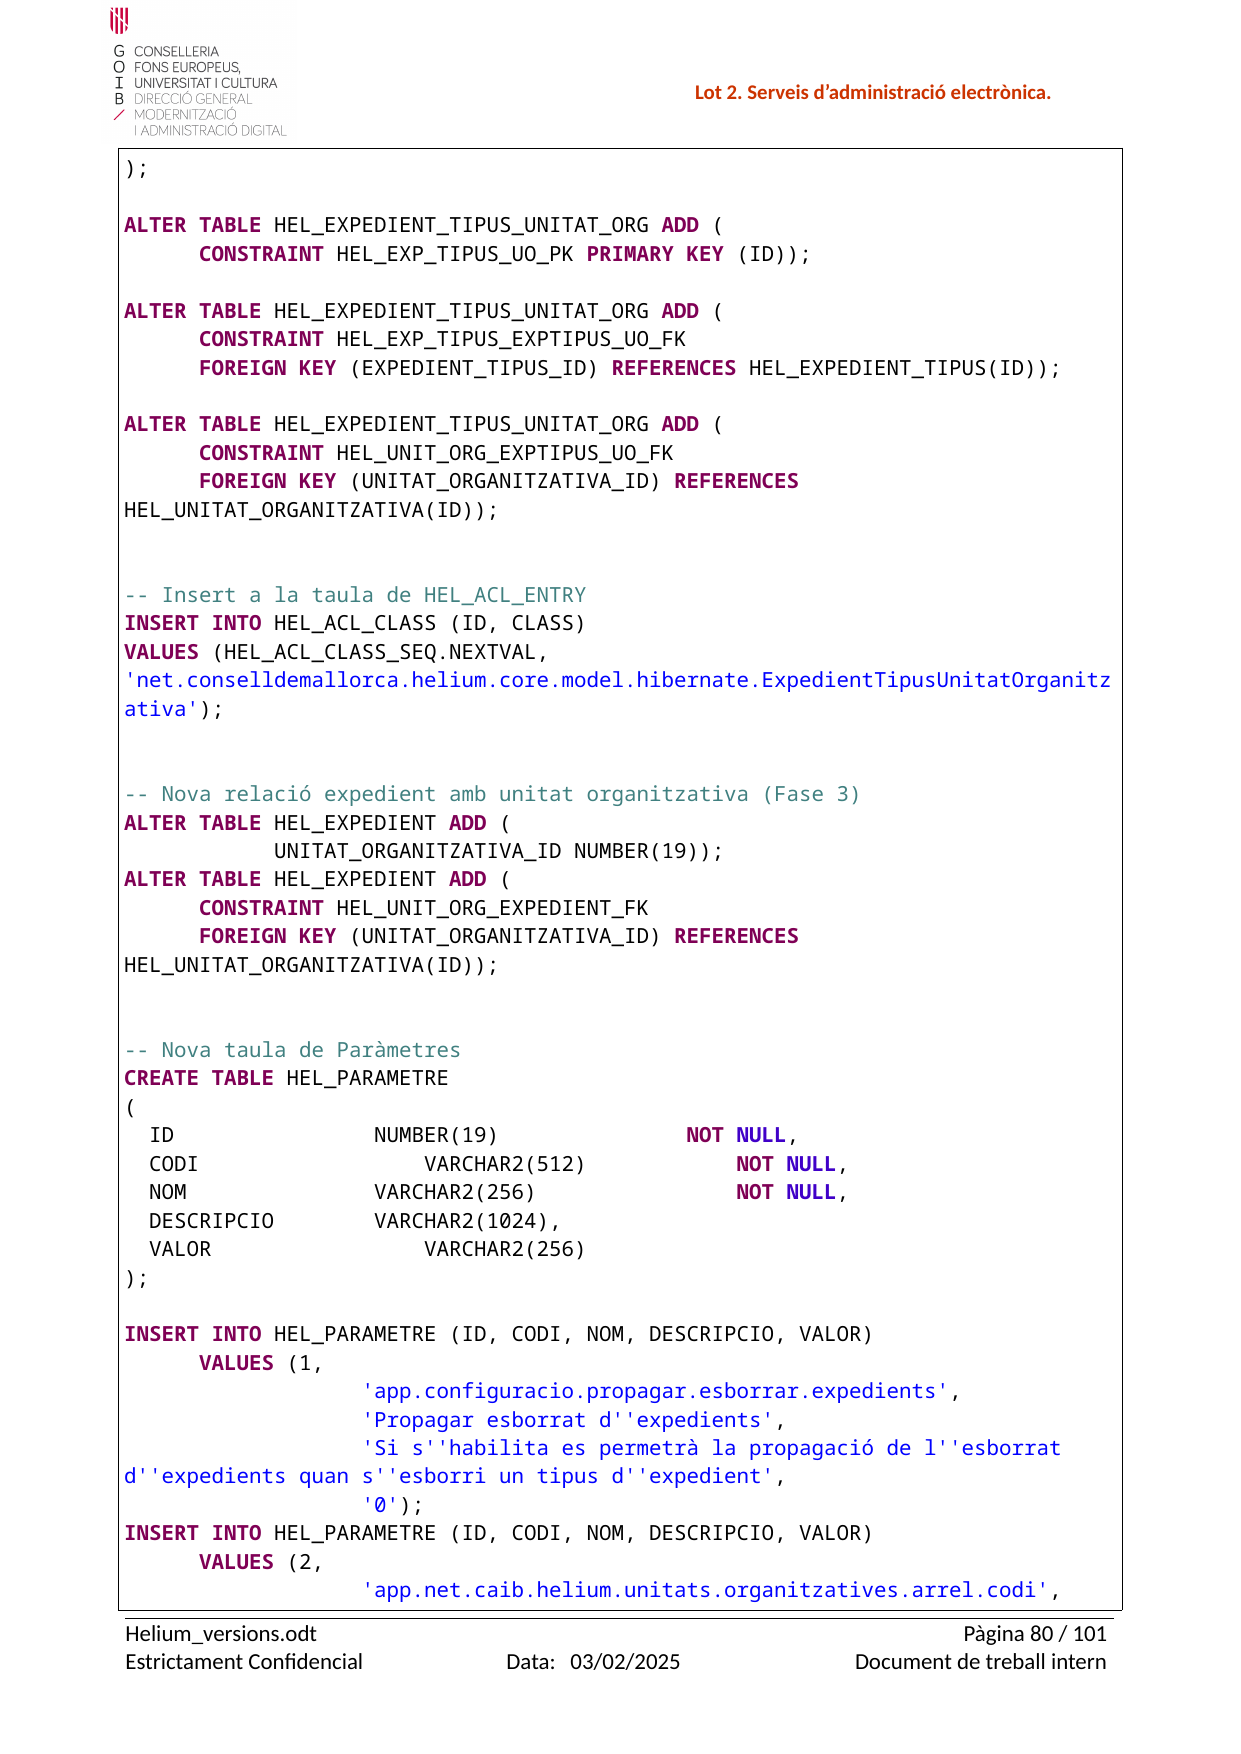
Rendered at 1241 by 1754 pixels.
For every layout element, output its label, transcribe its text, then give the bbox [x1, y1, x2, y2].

picture [100, 0, 297, 144]
table_header ); ALTER TABLE HEL_EXPEDIENT_TIPUS_UNITAT_ORG ADD ( CONSTRAINT HEL_EXP_TIPUS_UO_PK PRIMARY KEY (ID)); ALTER TABLE HEL_EXPEDIENT_TIPUS_UNITAT_ORG ADD ( CONSTRAINT HEL_EXP_TIPUS_EXPTIPUS_UO_FK FOREIGN KEY (EXPEDIENT_TIPUS_ID) REFERENCES HEL_EXPEDIENT_TIPUS(ID)); ALTER TABLE HEL_EXPEDIENT_TIPUS_UNITAT_ORG ADD ( CONSTRAINT HEL_UNIT_ORG_EXPTIPUS_UO_FK FOREIGN KEY (UNITAT_ORGANITZATIVA_ID) REFERENCES HEL_UNITAT_ORGANITZATIVA(ID)); -- Insert a la taula de HEL_ACL_ENTRY INSERT INTO HEL_ACL_CLASS (ID, CLASS) VALUES (HEL_ACL_CLASS_SEQ.NEXTVAL, 'net.conselldemallorca.helium.core.model.hibernate.ExpedientTipusUnitatOrganitzativa'); -- Nova relació expedient amb unitat organitzativa (Fase 3) ALTER TABLE HEL_EXPEDIENT ADD ( UNITAT_ORGANITZATIVA_ID NUMBER(19)); ALTER TABLE HEL_EXPEDIENT ADD ( CONSTRAINT HEL_UNIT_ORG_EXPEDIENT_FK FOREIGN KEY (UNITAT_ORGANITZATIVA_ID) REFERENCES HEL_UNITAT_ORGANITZATIVA(ID)); -- Nova taula de Paràmetres CREATE TABLE HEL_PARAMETRE ( ID NUMBER(19) NOT NULL, CODI VARCHAR2(512) NOT NULL, NOM VARCHAR2(256) NOT NULL, DESCRIPCIO VARCHAR2(1024), VALOR VARCHAR2(256) ); INSERT INTO HEL_PARAMETRE (ID, CODI, NOM, DESCRIPCIO, VALOR) VALUES (1, 'app.configuracio.propagar.esborrar.expedients', 'Propagar esborrat d''expedients', 'Si s''habilita es permetrà la propagació de l''esborrat d''expedients quan s''esborri un tipus d''expedient', '0'); INSERT INTO HEL_PARAMETRE (ID, CODI, NOM, DESCRIPCIO, VALOR) VALUES (2, 'app.net.caib.helium.unitats.organitzatives.arrel.codi', [119, 149, 1122, 1609]
